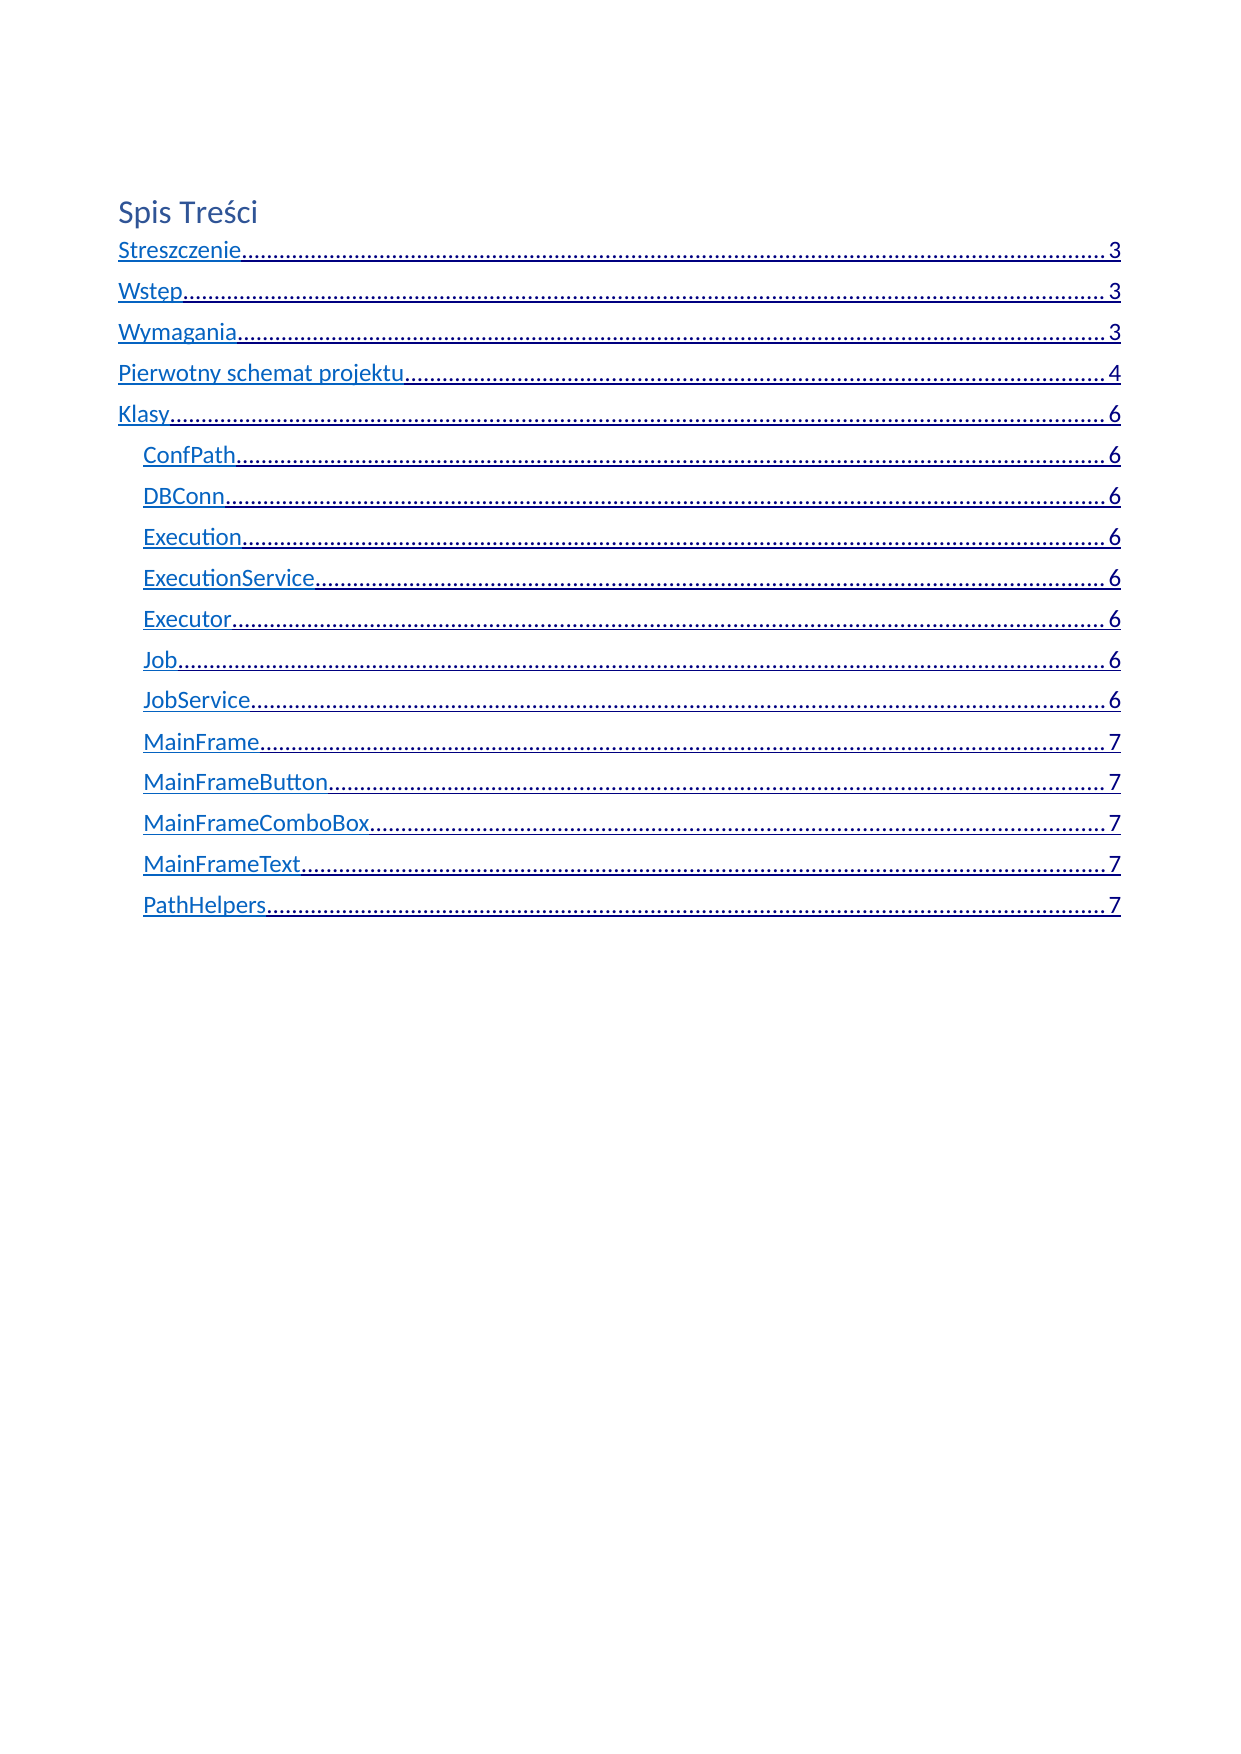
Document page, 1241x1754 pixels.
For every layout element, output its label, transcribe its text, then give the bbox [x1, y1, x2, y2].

text Klasy 6 [118, 398, 1122, 429]
text MainFrameButton 7 [143, 767, 1122, 797]
text Pierwotny schemat projektu 4 [118, 357, 1122, 388]
text MainFrameText 7 [143, 848, 1122, 879]
text Execution 6 [143, 521, 1122, 551]
text Spis Treści [118, 191, 1122, 232]
text Streszczenie 3 [118, 234, 1122, 265]
text ExecutionService 6 [143, 562, 1122, 592]
text ConfPath 6 [143, 439, 1122, 469]
text MainFrame 7 [143, 726, 1122, 756]
text Executor 6 [143, 603, 1122, 633]
text Wymagania 3 [118, 316, 1122, 347]
text DBConn 6 [143, 480, 1122, 511]
text JobService 6 [143, 685, 1122, 715]
text MainFrameComboBox 7 [143, 807, 1122, 838]
text PathHelpers 7 [143, 889, 1122, 920]
text Wstęp 3 [118, 275, 1122, 306]
text Job 6 [143, 644, 1122, 674]
